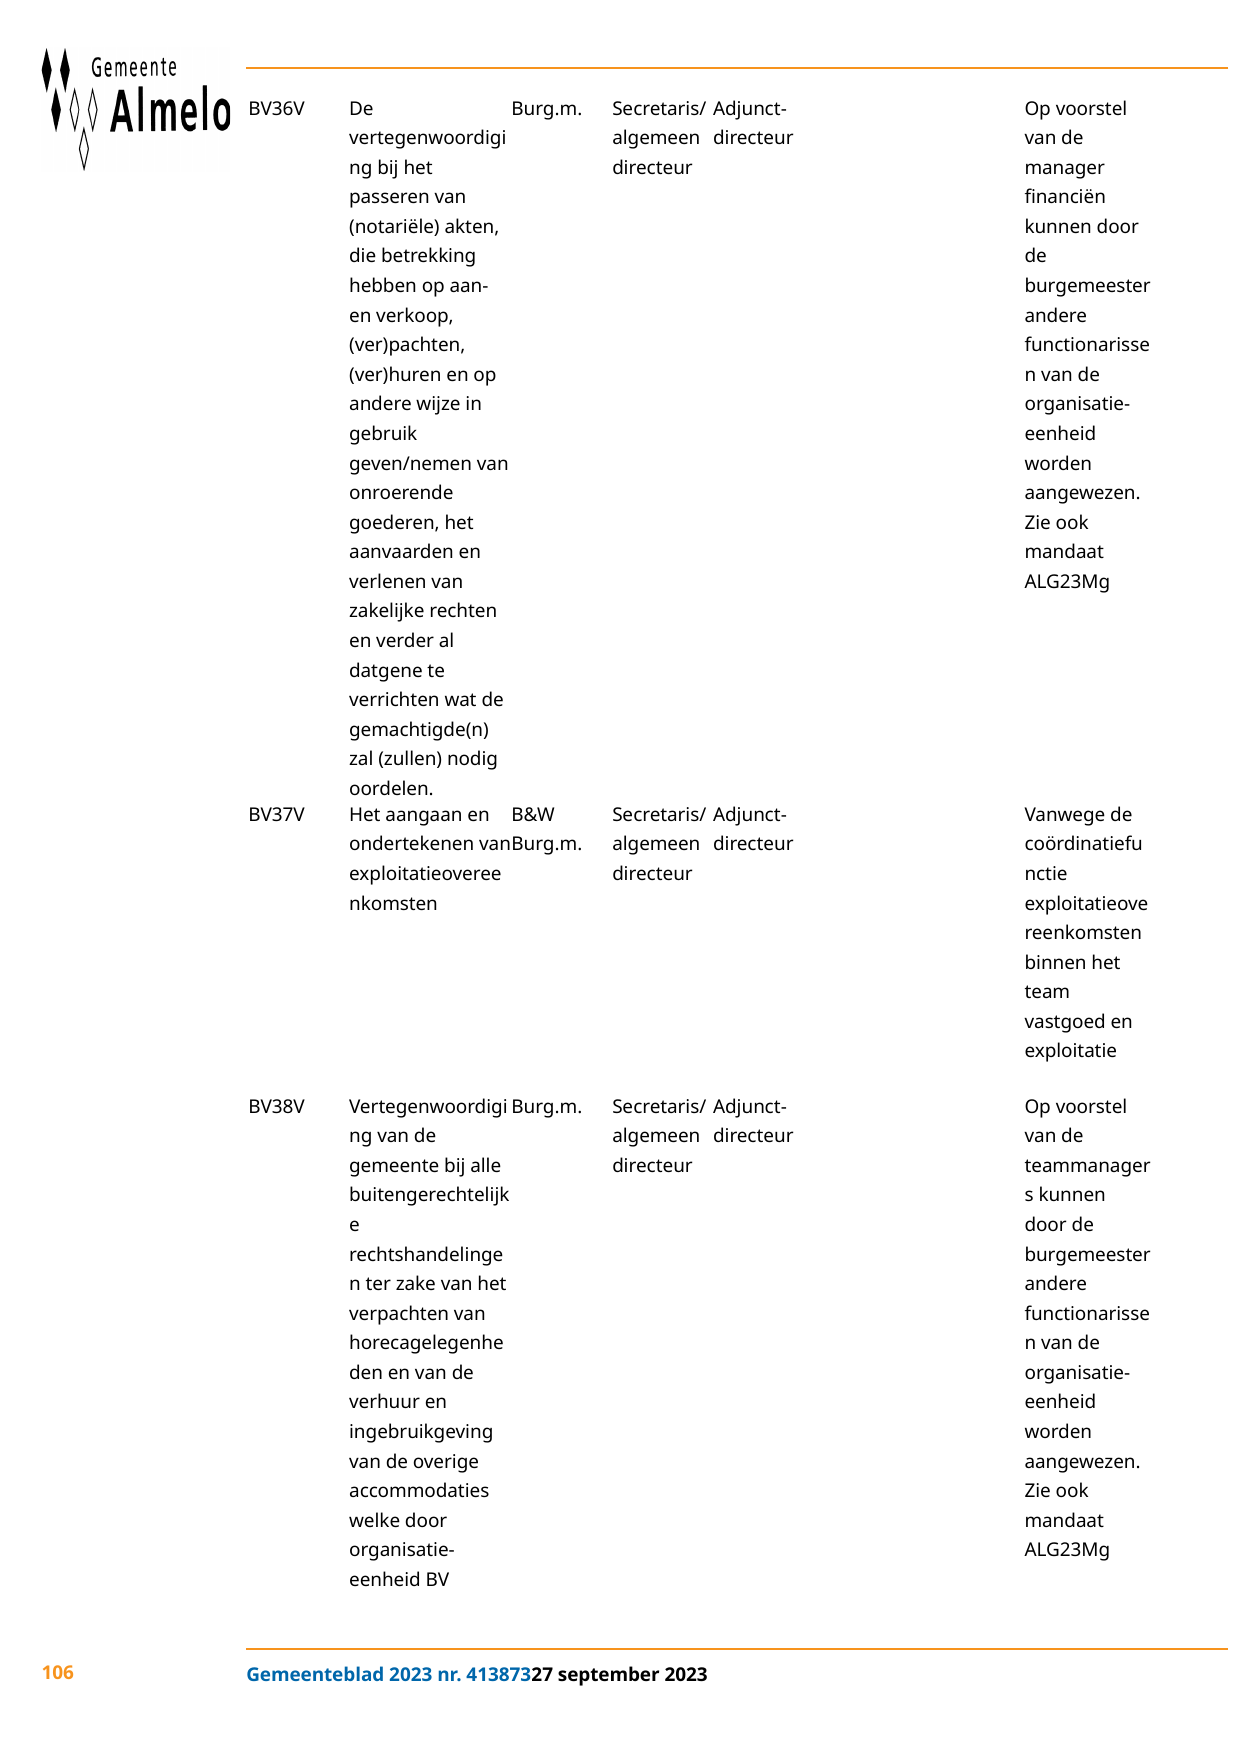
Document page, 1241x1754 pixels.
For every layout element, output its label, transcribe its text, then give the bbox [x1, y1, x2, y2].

table_cell [814, 801, 915, 1093]
table_cell Adjunct-directeur [713, 95, 814, 801]
table_cell Adjunct-directeur [713, 801, 814, 1093]
table_cell Secretaris/ algemeen directeur [612, 1093, 713, 1592]
table_cell Burg.m. [511, 1093, 612, 1592]
table_cell Secretaris/ algemeen directeur [612, 801, 713, 1093]
table_cell [814, 1093, 915, 1592]
picture [41, 47, 231, 172]
table_cell Het aangaan en ondertekenen van exploitatieovereenkomsten [349, 801, 511, 1093]
table_cell Burg.m. [511, 95, 612, 801]
table_cell [915, 801, 1024, 1093]
table_cell De vertegenwoordiging bij het passeren van (notariële) akten, die betrekking hebben op aan- en verkoop, (ver)pachten, (ver)huren en op andere wijze in gebruik geven/nemen van onroerende goederen, het aanvaarden en verlenen van zakelijke rechten en verder al datgene te verrichten wat de gemachtigde(n) zal (zullen) nodig oordelen. [349, 95, 511, 801]
table_cell BV37V [248, 801, 349, 1093]
table_cell [915, 95, 1024, 801]
table_cell Vertegenwoordiging van de gemeente bij alle buitengerechtelijke rechtshandelingen ter zake van het verpachten van horecagelegenheden en van de verhuur en ingebruikgeving van de overige accommodaties welke door organisatie-eenheid BV [349, 1093, 511, 1592]
table_cell Vanwege de coördinatiefunctie exploitatieovereenkomsten binnen het team vastgoed en exploitatie [1024, 801, 1152, 1093]
table_cell BV38V [248, 1093, 349, 1592]
table_cell BV36V [248, 95, 349, 801]
table_cell Secretaris/ algemeen directeur [612, 95, 713, 801]
table_cell Op voorstel van de manager financiën kunnen door de burgemeester andere functionarissen van de organisatie-eenheid worden aangewezen. Zie ook mandaat ALG23Mg [1024, 95, 1152, 801]
table_cell [814, 95, 915, 801]
table_cell B&W Burg.m. [511, 801, 612, 1093]
table_cell Op voorstel van de teammanagers kunnen door de burgemeester andere functionarissen van de organisatie-eenheid worden aangewezen. Zie ook mandaat ALG23Mg [1024, 1093, 1152, 1592]
table_cell [915, 1093, 1024, 1592]
table_cell Adjunct-directeur [713, 1093, 814, 1592]
